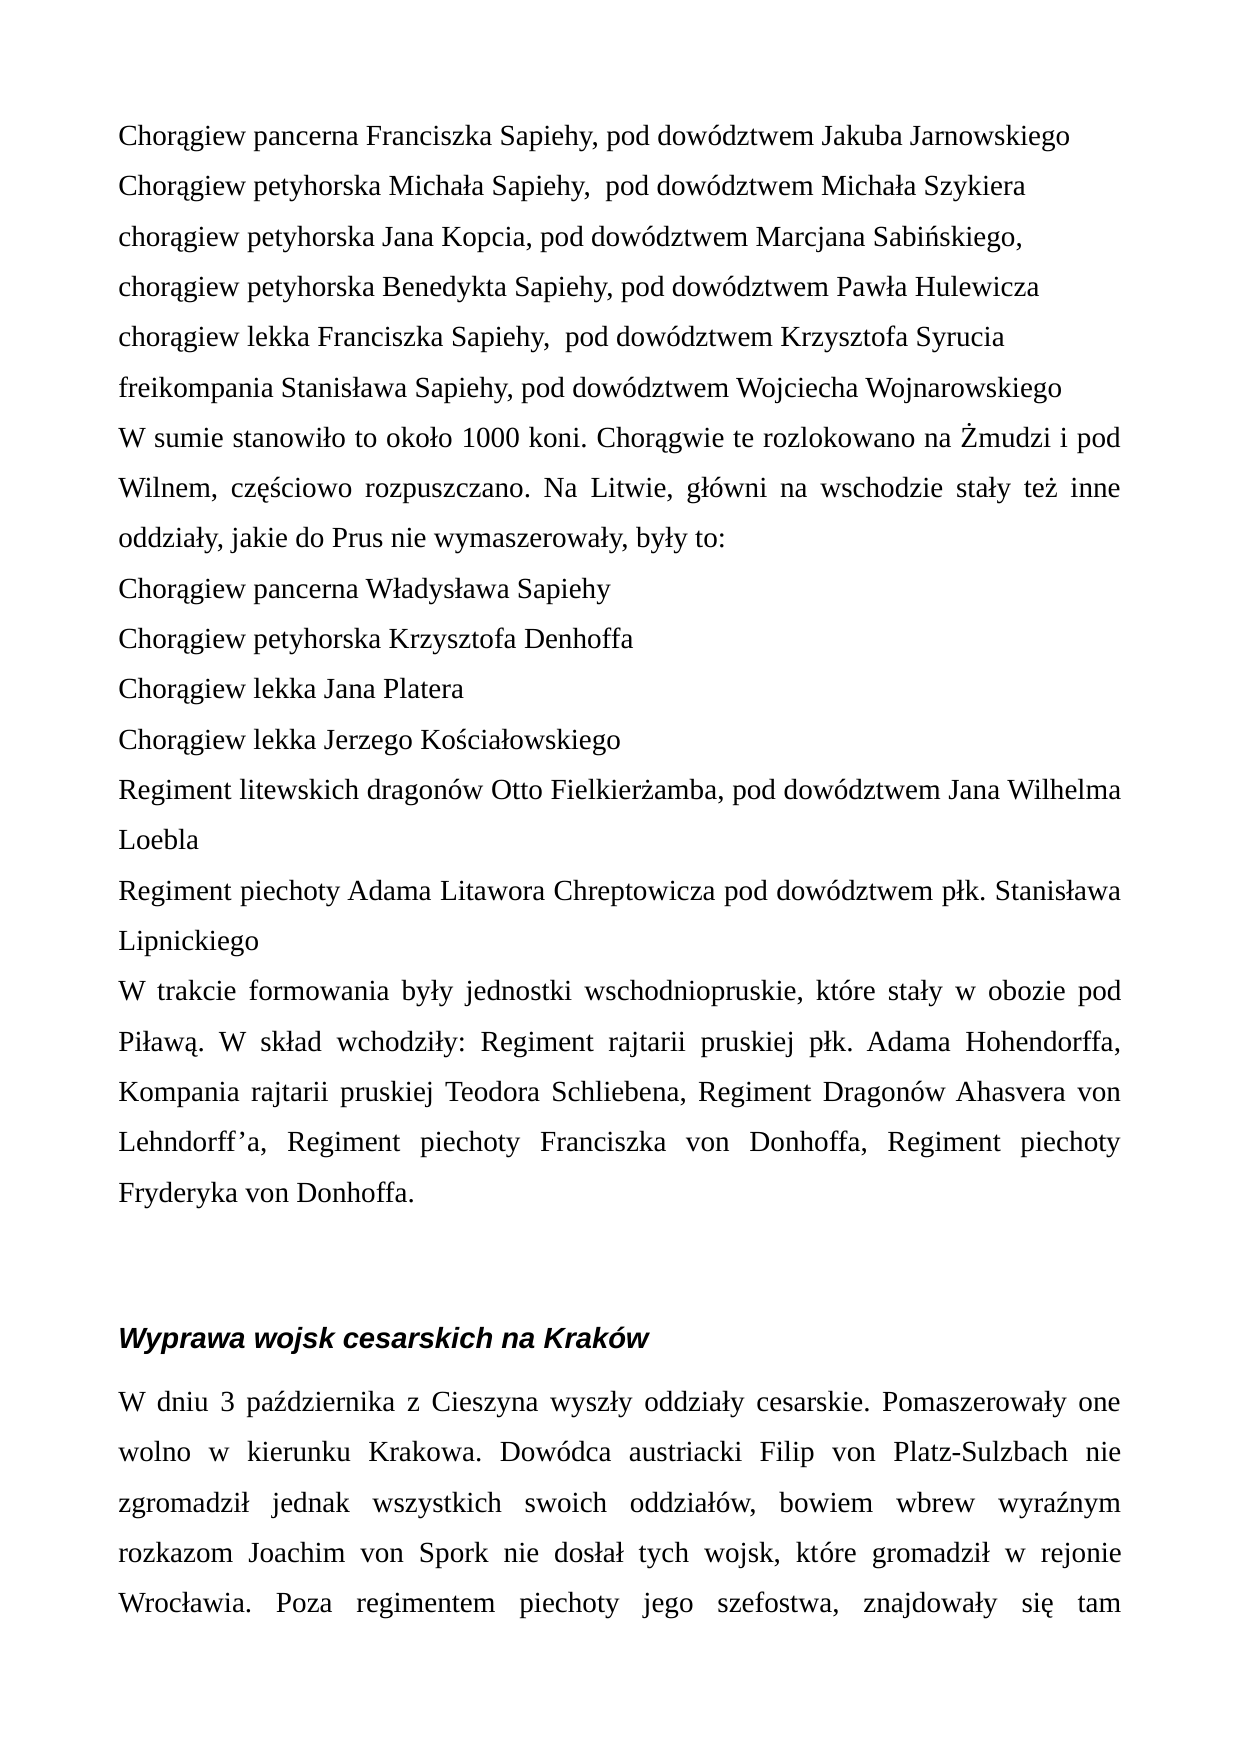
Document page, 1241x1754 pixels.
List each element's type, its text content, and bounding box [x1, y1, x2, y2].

text chorągiew petyhorska Benedykta Sapiehy, pod dowództwem Pawła Hulewicza [118, 269, 1122, 303]
text chorągiew petyhorska Jana Kopcia, pod dowództwem Marcjana Sabińskiego, [118, 219, 1122, 252]
text freikompania Stanisława Sapiehy, pod dowództwem Wojciecha Wojnarowskiego [118, 370, 1122, 403]
text chorągiew lekka Franciszka Sapiehy, pod dowództwem Krzysztofa Syrucia [118, 319, 1122, 353]
text Chorągiew lekka Jerzego Kościałowskiego [118, 722, 1122, 755]
text Regiment piechoty Adama Litawora Chreptowicza pod dowództwem płk. Stanisława Lipnickiego [118, 873, 1122, 957]
text Chorągiew pancerna Franciszka Sapiehy, pod dowództwem Jakuba Jarnowskiego [118, 118, 1122, 152]
text Chorągiew petyhorska Krzysztofa Denhoffa [118, 621, 1122, 655]
subtitle Wyprawa wojsk cesarskich na Kraków [118, 1321, 1122, 1355]
text W trakcie formowania były jednostki wschodniopruskie, które stały w obozie pod Piławą. W skład wchodziły: Regiment rajtarii pruskiej płk. Adama Hohendorffa, Kompania rajtarii pruskiej Teodora Schliebena, Regiment Dragonów Ahasvera von Lehndorff’a, Regiment piechoty Franciszka von Donhoffa, Regiment piechoty Fryderyka von Donhoffa. [118, 973, 1122, 1208]
text Chorągiew pancerna Władysława Sapiehy [118, 571, 1122, 604]
text Chorągiew lekka Jana Platera [118, 672, 1122, 705]
text Regiment litewskich dragonów Otto Fielkierżamba, pod dowództwem Jana Wilhelma Loebla [118, 772, 1122, 856]
text W sumie stanowiło to około 1000 koni. Chorągwie te rozlokowano na Żmudzi i pod Wilnem, częściowo rozpuszczano. Na Litwie, główni na wschodzie stały też inne oddziały, jakie do Prus nie wymaszerowały, były to: [118, 420, 1122, 554]
text Chorągiew petyhorska Michała Sapiehy, pod dowództwem Michała Szykiera [118, 168, 1122, 202]
text W dniu 3 października z Cieszyna wyszły oddziały cesarskie. Pomaszerowały one wolno w kierunku Krakowa. Dowódca austriacki Filip von Platz-Sulzbach nie zgromadził jednak wszystkich swoich oddziałów, bowiem wbrew wyraźnym rozkazom Joachim von Spork nie dosłał tych wojsk, które gromadził w rejonie Wrocławia. Poza regimentem piechoty jego szefostwa, znajdowały się tam [118, 1384, 1122, 1619]
